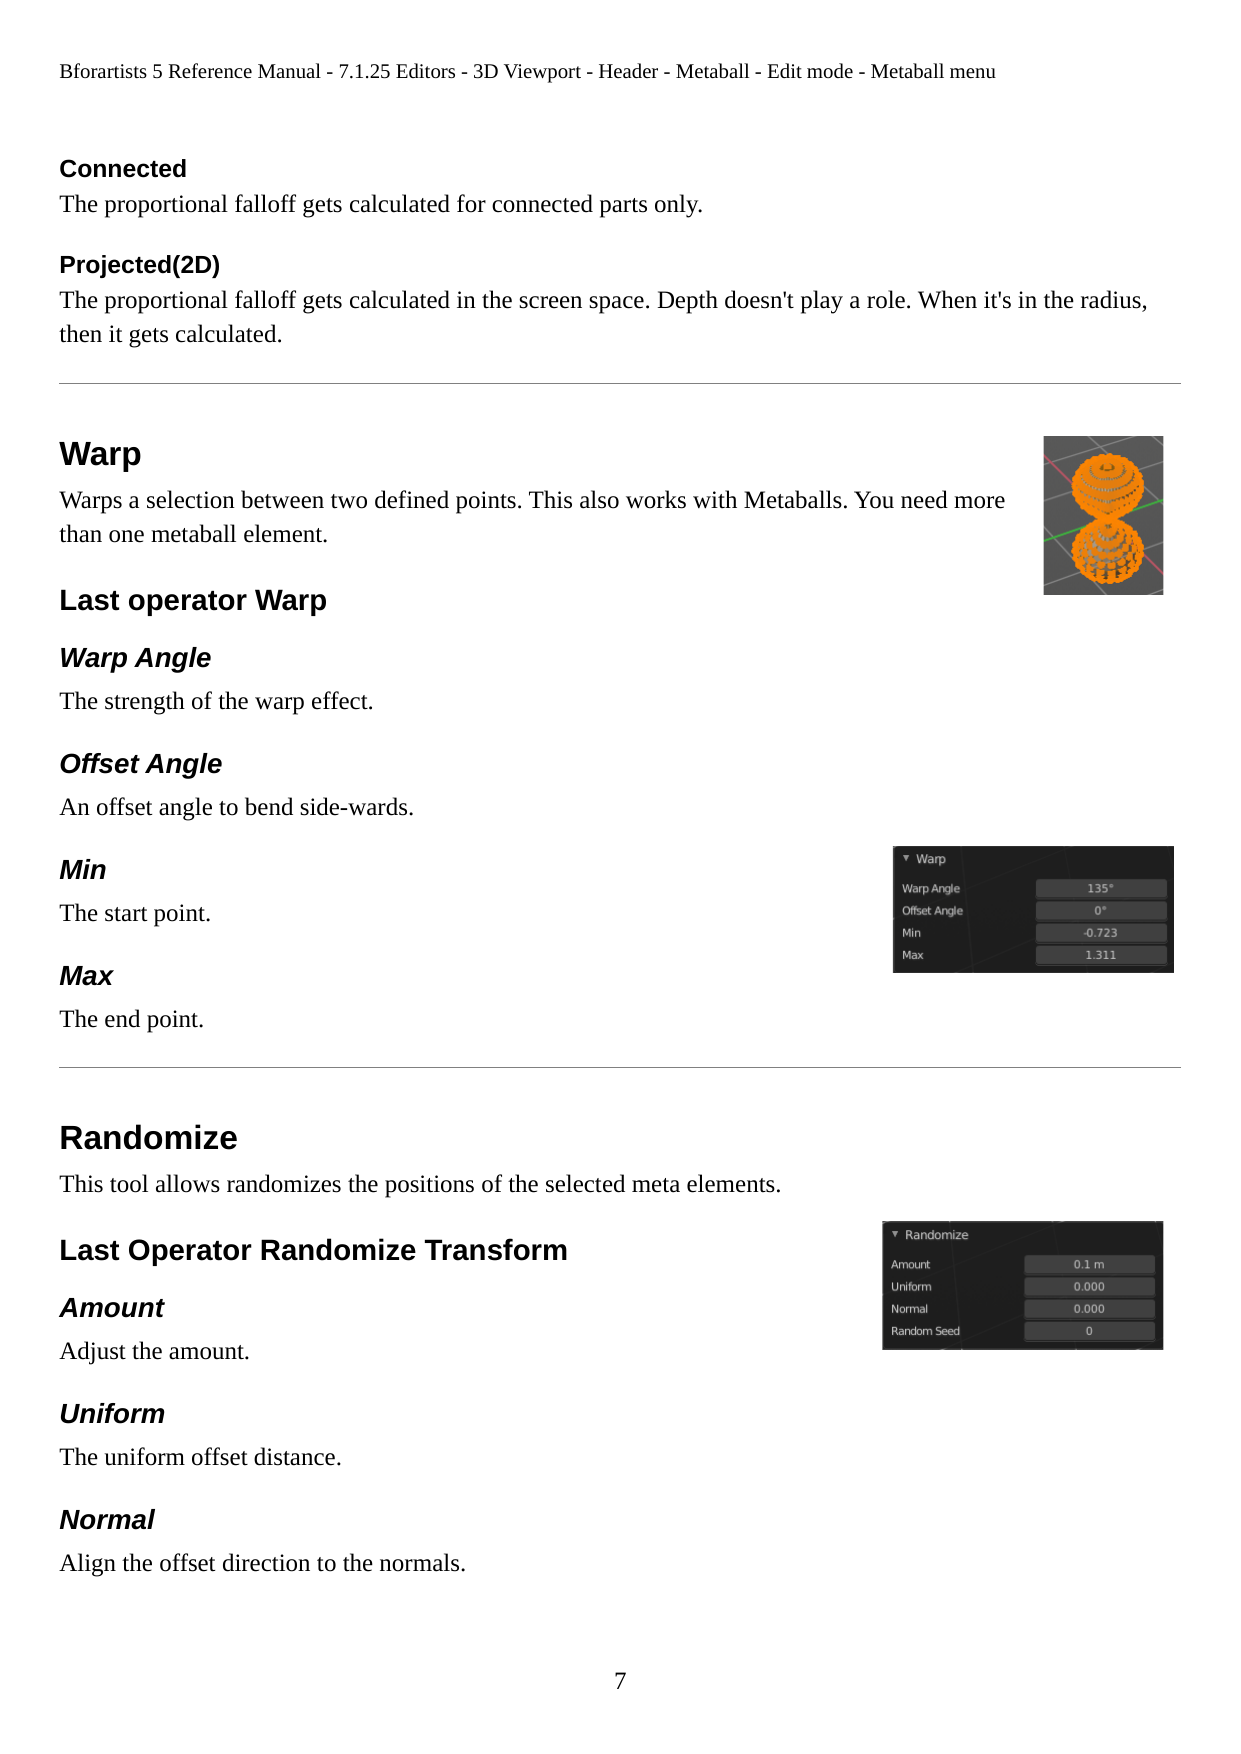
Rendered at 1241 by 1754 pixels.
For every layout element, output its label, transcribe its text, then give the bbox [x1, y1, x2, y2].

text An offset angle to bend side-wards. [59, 792, 1181, 821]
text Warps a selection between two defined points. This also works with Metaballs. You need more than one metaball element. [59, 485, 1043, 548]
picture [882, 1221, 1164, 1350]
subtitle Randomize [59, 1118, 1181, 1156]
text The start point. [59, 898, 892, 927]
text This tool allows randomizes the positions of the selected meta elements. [59, 1169, 1181, 1198]
subtitle Warp Angle [59, 642, 1181, 673]
text The uniform offset distance. [59, 1442, 1181, 1470]
text The end point. [59, 1004, 1181, 1032]
subtitle Connected [59, 154, 1181, 182]
subtitle Projected(2D) [59, 250, 1181, 279]
text Adjust the amount. [59, 1336, 1181, 1364]
subtitle Normal [59, 1503, 1181, 1535]
subtitle [1164, 1291, 1181, 1323]
subtitle Amount [59, 1291, 882, 1323]
subtitle Min [59, 853, 892, 885]
picture [1043, 436, 1164, 595]
subtitle Offset Angle [59, 747, 1181, 779]
subtitle [1174, 853, 1181, 885]
text The strength of the warp effect. [59, 686, 1181, 715]
subtitle Max [59, 959, 1181, 991]
subtitle Last Operator Randomize Transform [59, 1233, 882, 1266]
text The proportional falloff gets calculated for connected parts only. [59, 189, 1181, 217]
picture [892, 846, 1174, 973]
text The proportional falloff gets calculated in the screen space. Depth doesn't play a role. When it's in the radius, then it gets calculated. [59, 285, 1181, 348]
text Align the offset direction to the normals. [59, 1548, 1181, 1576]
subtitle Last operator Warp [59, 583, 1181, 617]
subtitle Warp [59, 433, 1181, 472]
subtitle Uniform [59, 1397, 1181, 1429]
